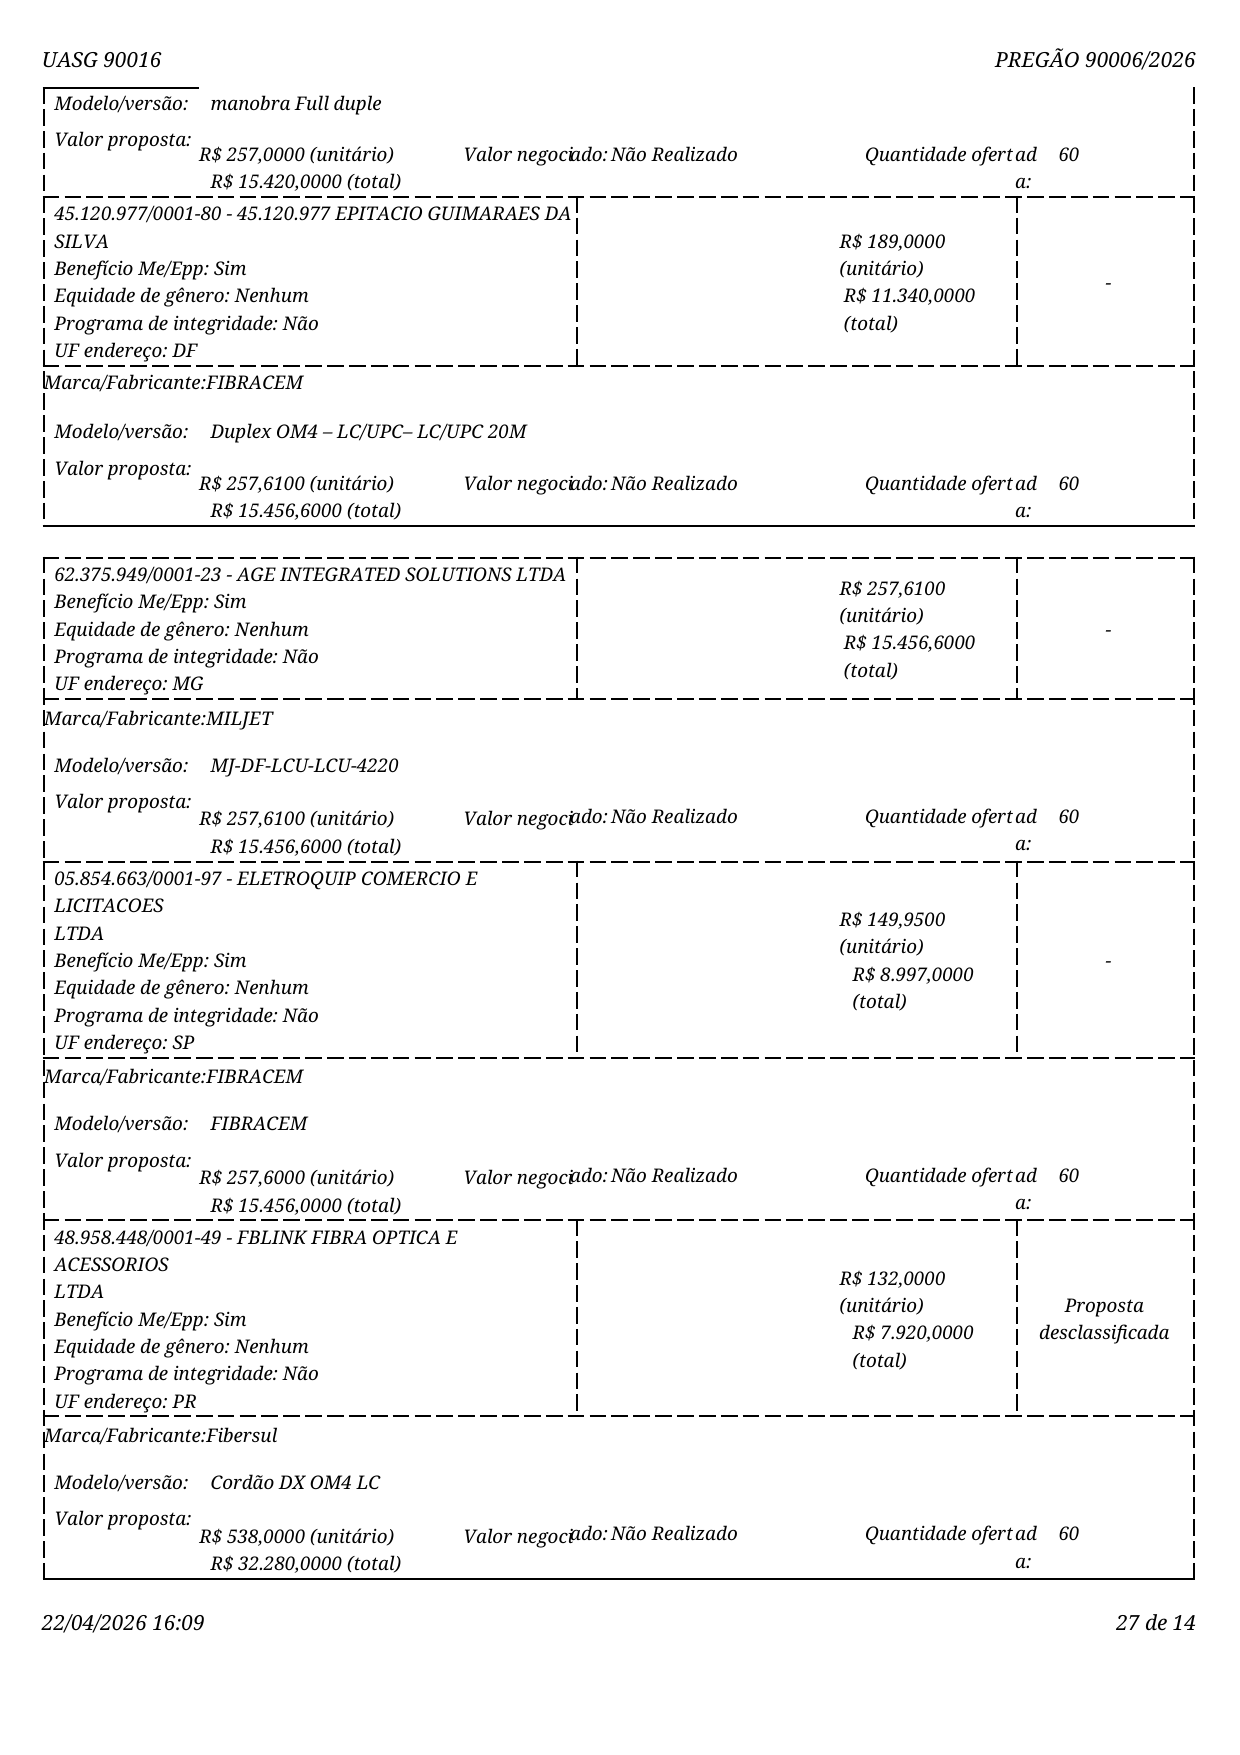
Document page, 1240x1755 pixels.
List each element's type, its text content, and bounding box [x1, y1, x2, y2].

table_cell [839, 1108, 1017, 1157]
table_cell 60 [1048, 465, 1101, 524]
table_cell R$ 149,9500 (unitário) R$ 8.997,0000 (total) [839, 861, 1017, 1057]
table_cell 60 [1048, 1157, 1101, 1219]
table_cell [1101, 87, 1194, 136]
table_cell MJ-DF-LCU-LCU-4220 [199, 749, 577, 798]
table_header - [1101, 557, 1194, 698]
table_cell [577, 749, 839, 798]
table_cell [839, 416, 1017, 465]
table_header [577, 557, 839, 698]
table_cell [1101, 749, 1194, 798]
table_cell ado: Não Realizado [577, 799, 839, 861]
table_cell [839, 749, 1017, 798]
table_cell Marca/Fabricante: FIBRACEM [44, 365, 577, 416]
table_cell 60 [1048, 1516, 1194, 1578]
table_cell 45.120.977/0001-80 - 45.120.977 EPITACIO GUIMARAES DA SILVA Benefício Me/Epp: Sim Equidade de gênero: Nenhum Programa de integridade: Não UF endereço: DF [44, 196, 577, 364]
table_cell [1017, 1057, 1101, 1108]
table_cell Modelo/versão: Valor proposta: [44, 89, 199, 196]
table_cell [1101, 465, 1194, 524]
table_cell ada: [1017, 799, 1048, 861]
table_cell [1017, 1108, 1101, 1157]
table_cell 48.958.448/0001-49 - FBLINK FIBRA OPTICA E ACESSORIOS LTDA Benefício Me/Epp: Sim Equidade de gênero: Nenhum Programa de integridade: Não UF endereço: PR [44, 1219, 577, 1415]
table_cell [1017, 1467, 1194, 1516]
table_cell ada: [1017, 136, 1048, 196]
table_cell Marca/Fabricante: Fibersul [44, 1415, 577, 1467]
table_cell [577, 196, 839, 364]
table_cell [577, 1108, 839, 1157]
table_cell ada: [1017, 1157, 1048, 1219]
table_cell [1101, 799, 1194, 861]
table_cell [839, 1467, 1017, 1516]
table_cell Duplex OM4 – LC/UPC– LC/UPC 20M [199, 416, 577, 465]
table_cell [839, 698, 1017, 749]
table_cell 60 [1048, 136, 1101, 196]
table_cell Quantidade ofert [839, 465, 1017, 524]
table_cell [839, 1057, 1017, 1108]
table_cell [577, 861, 839, 1057]
table_cell [1017, 416, 1101, 465]
table_cell [577, 1057, 839, 1108]
table_cell 05.854.663/0001-97 - ELETROQUIP COMERCIO E LICITACOES LTDA Benefício Me/Epp: Sim Equidade de gênero: Nenhum Programa de integridade: Não UF endereço: SP [44, 861, 577, 1057]
table_cell [839, 87, 1017, 136]
table_cell Quantidade ofert [839, 799, 1017, 861]
table_cell R$ 257,6100 (unitário) Valor negoci R$ 15.456,6000 (total) [199, 799, 577, 861]
table_cell [1017, 365, 1101, 416]
table_cell R$ 257,6000 (unitário) Valor negoci R$ 15.456,0000 (total) [199, 1157, 577, 1219]
table_cell [1017, 861, 1101, 1057]
table_cell [577, 698, 839, 749]
table_cell Cordão DX OM4 LC [199, 1467, 577, 1516]
table_cell [839, 1415, 1017, 1467]
table_cell Modelo/versão: Valor proposta: [44, 416, 199, 524]
table_cell Quantidade ofert [839, 1157, 1017, 1219]
table_cell Modelo/versão: Valor proposta: [44, 749, 199, 861]
table_cell [577, 1415, 839, 1467]
table_cell Marca/Fabricante: FIBRACEM [44, 1057, 577, 1108]
table_header 62.375.949/0001-23 - AGE INTEGRATED SOLUTIONS LTDA Benefício Me/Epp: Sim Equidade de gênero: Nenhum Programa de integridade: Não UF endereço: MG [44, 557, 577, 698]
table_cell Modelo/versão: Valor proposta: [44, 1108, 199, 1219]
table_cell ada: [1017, 1516, 1048, 1578]
table_header [1017, 557, 1101, 698]
table_cell - [1101, 861, 1194, 1057]
table_cell ado: Não Realizado [577, 136, 839, 196]
table_cell [1017, 196, 1101, 364]
table_cell [1017, 1415, 1194, 1467]
table_cell R$ 132,0000 (unitário) R$ 7.920,0000 (total) [839, 1219, 1017, 1415]
table_cell [1101, 1057, 1194, 1108]
table_cell ado: Não Realizado [577, 1157, 839, 1219]
table_header R$ 257,6100 (unitário) R$ 15.456,6000 (total) [839, 557, 1017, 698]
table_cell [577, 365, 839, 416]
table_cell R$ 257,6100 (unitário) Valor negoci R$ 15.456,6000 (total) [199, 465, 577, 524]
table_cell - [1101, 196, 1194, 364]
table_cell Quantidade ofert [839, 1516, 1017, 1578]
table_cell [1017, 749, 1101, 798]
table_cell R$ 538,0000 (unitário) Valor negoci R$ 32.280,0000 (total) [199, 1516, 577, 1578]
table_cell ado: Não Realizado [577, 465, 839, 524]
table_cell FIBRACEM [199, 1108, 577, 1157]
table_cell [577, 87, 839, 136]
table_cell Quantidade ofert [839, 136, 1017, 196]
table_cell [1101, 136, 1194, 196]
table_cell [577, 416, 839, 465]
table_cell R$ 189,0000 (unitário) R$ 11.340,0000 (total) [839, 196, 1017, 364]
table_cell [1101, 1108, 1194, 1157]
table_cell ado: Não Realizado [577, 1516, 839, 1578]
table_cell Modelo/versão: Valor proposta: [44, 1467, 199, 1578]
table_cell [1101, 698, 1194, 749]
table_cell [577, 1467, 839, 1516]
table_cell ada: [1017, 465, 1048, 524]
table_cell manobra Full duple [199, 87, 577, 136]
table_cell [1101, 365, 1194, 416]
table_cell R$ 257,0000 (unitário) Valor negoci R$ 15.420,0000 (total) [199, 136, 577, 196]
table_cell 60 [1048, 799, 1101, 861]
table_cell [839, 365, 1017, 416]
table_cell [1101, 416, 1194, 465]
table_cell [1101, 1157, 1194, 1219]
table_cell [1017, 87, 1101, 136]
table_cell Marca/Fabricante: MILJET [44, 698, 577, 749]
table_cell Proposta desclassificada [1017, 1219, 1194, 1415]
table_cell [577, 1219, 839, 1415]
table_cell [1017, 698, 1101, 749]
